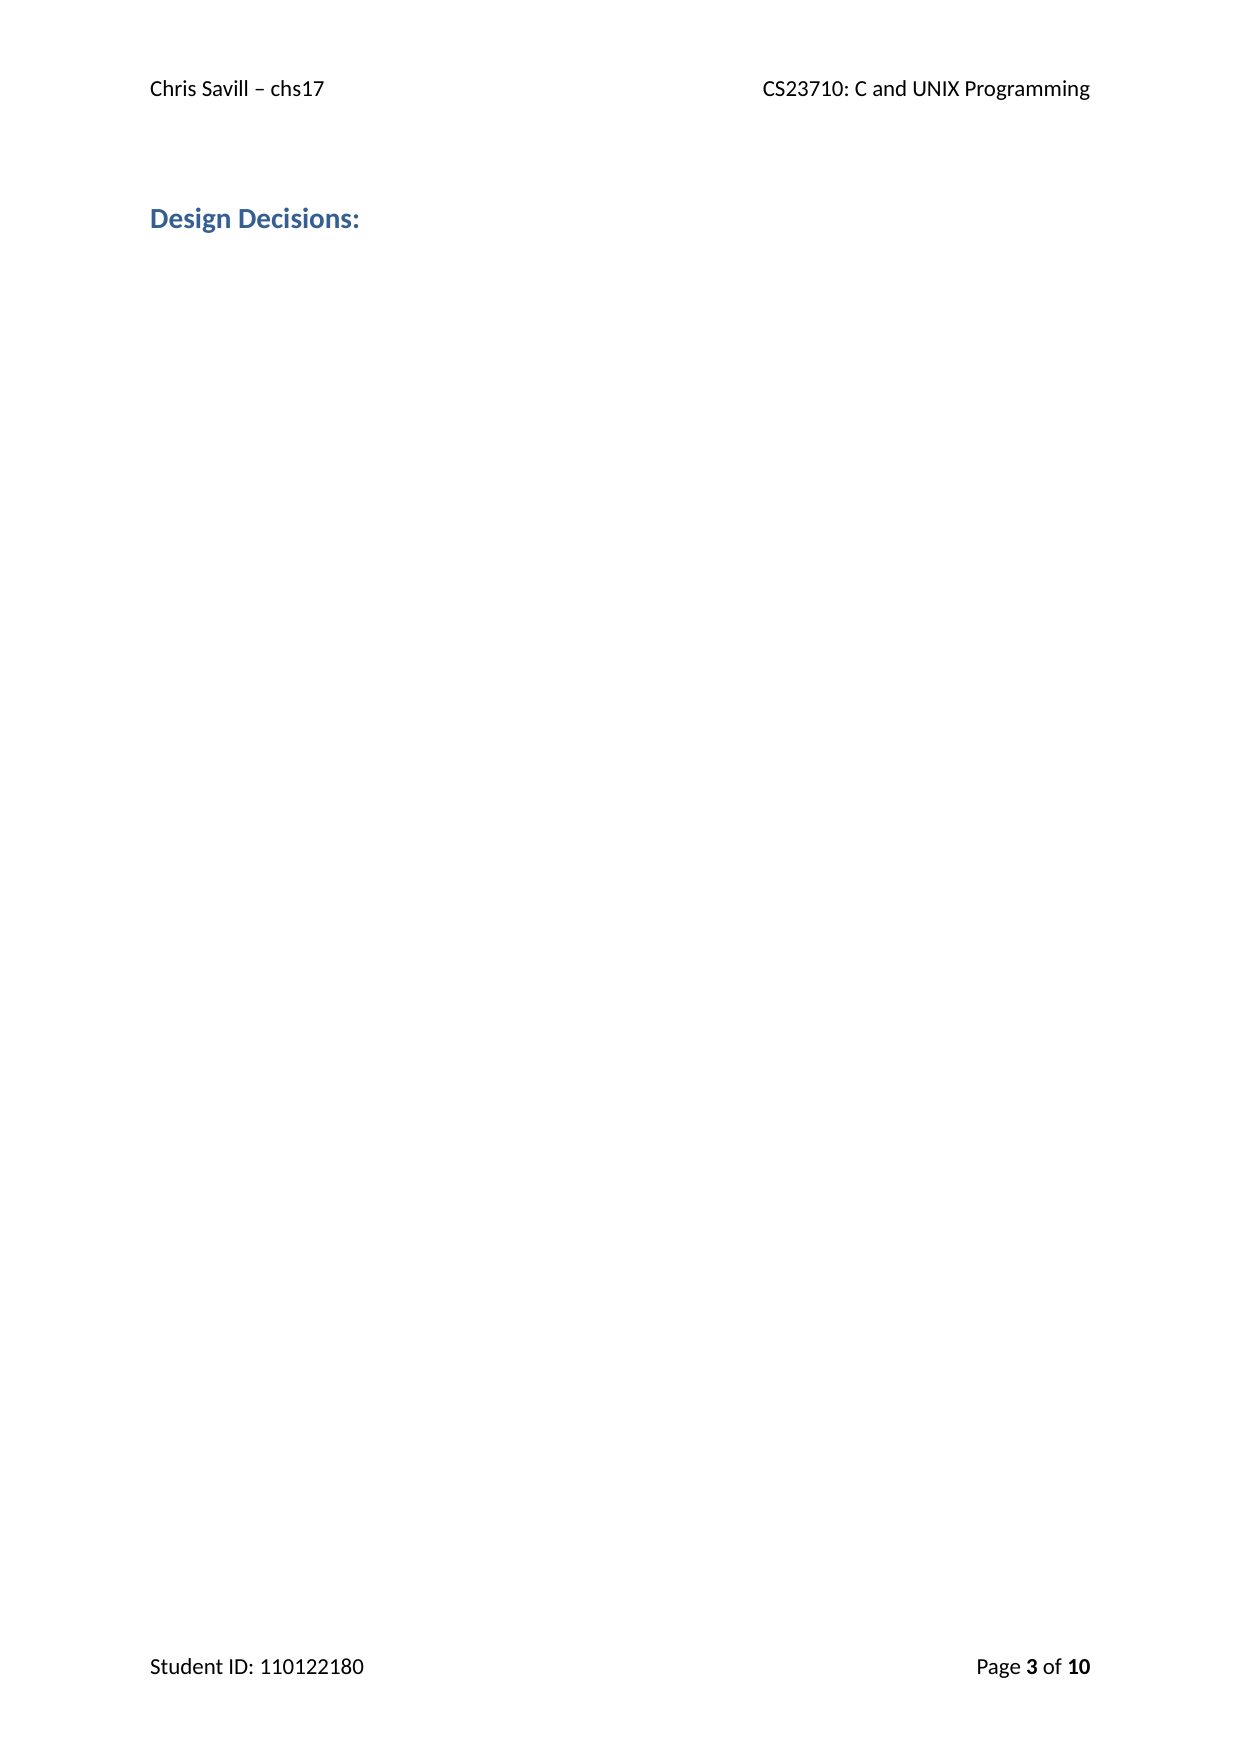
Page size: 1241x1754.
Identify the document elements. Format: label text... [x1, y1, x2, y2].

subtitle Design Decisions: [150, 200, 1090, 236]
